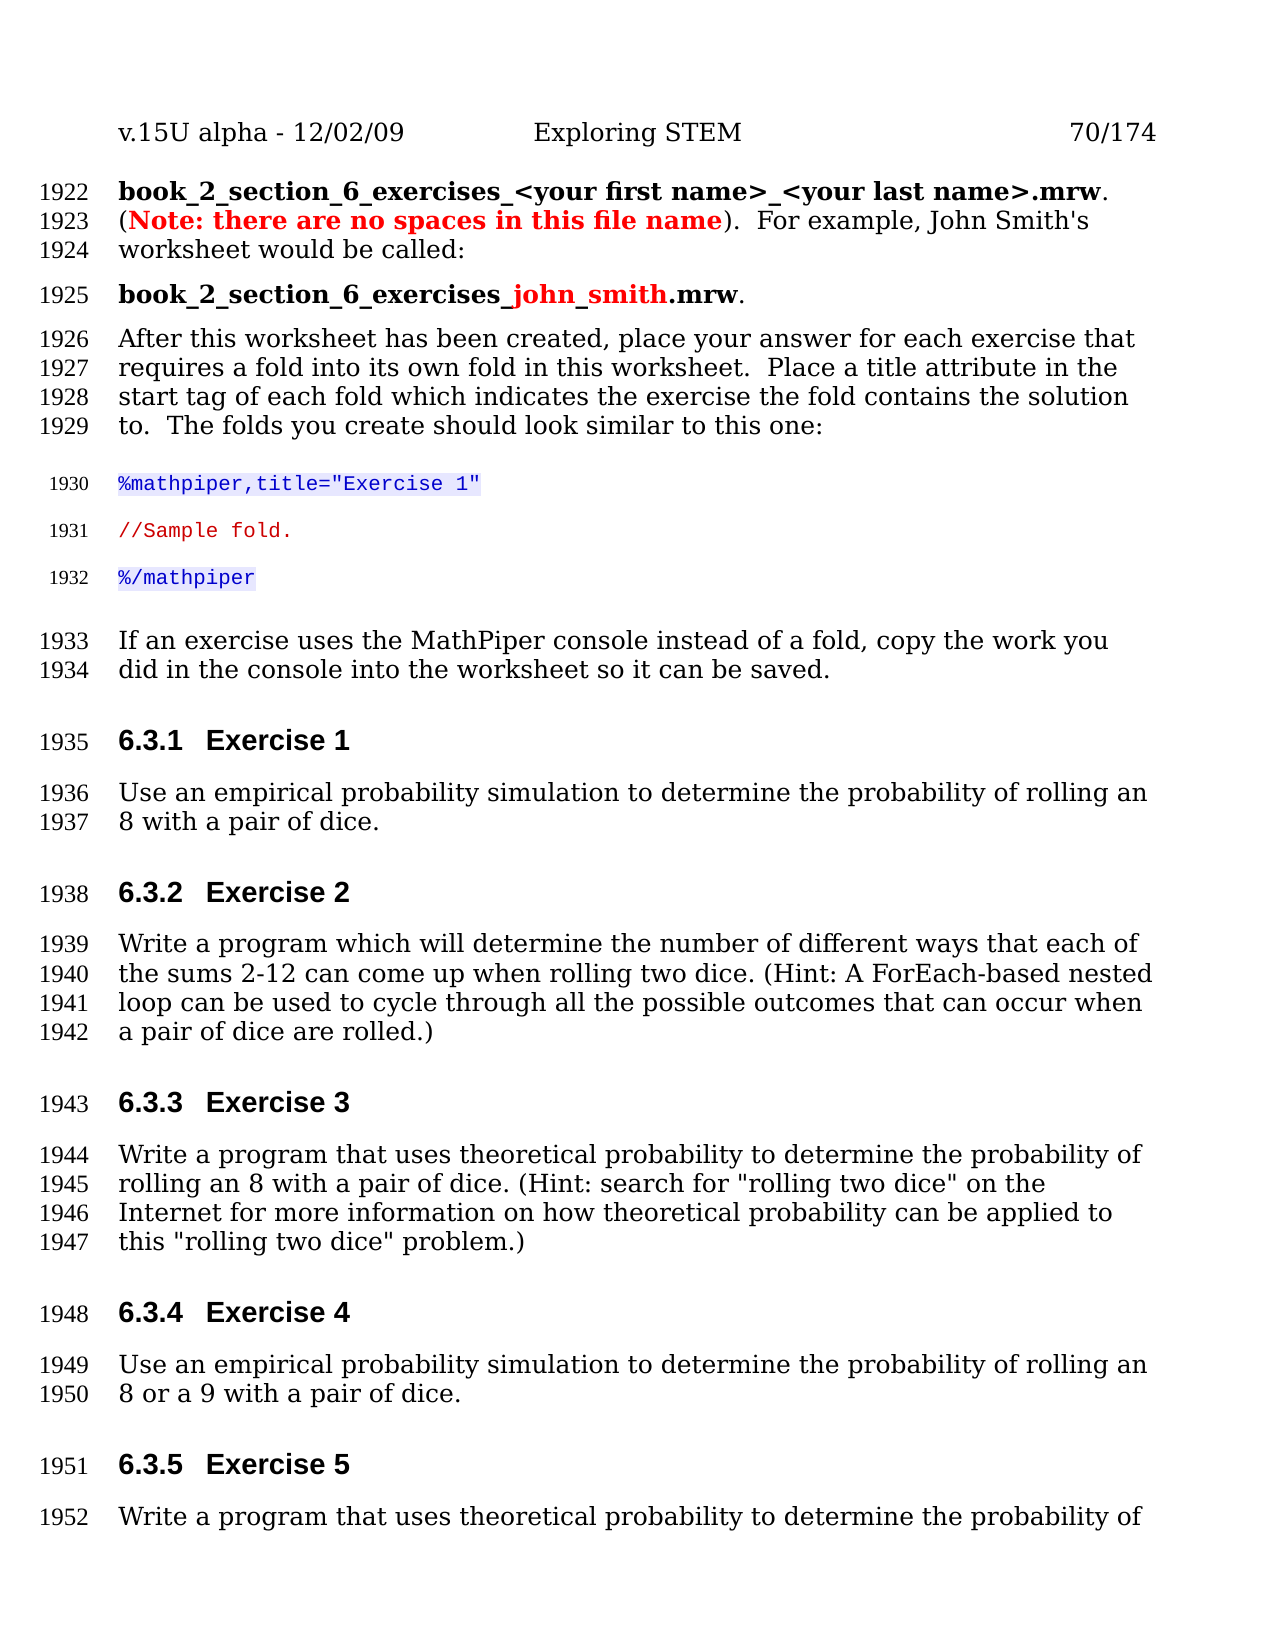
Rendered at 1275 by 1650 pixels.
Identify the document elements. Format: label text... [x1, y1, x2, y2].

subtitle Exercise 3 [118, 1085, 1157, 1119]
subtitle Exercise 4 [118, 1296, 1157, 1329]
text If an exercise uses the MathPiper console instead of a fold, copy the work you did in the console into the worksheet so it can be saved. [118, 626, 1157, 684]
subtitle Exercise 1 [118, 723, 1157, 757]
text Use an empirical probability simulation to determine the probability of rolling an 8 with a pair of dice. [118, 778, 1157, 836]
text Write a program that uses theoretical probability to determine the probability of [118, 1502, 1157, 1531]
text After this worksheet has been created, place your answer for each exercise that requires a fold into its own fold in this worksheet. Place a title attribute in the start tag of each fold which indicates the exercise the fold contains the solution to. The folds you create should look similar to this one: [118, 324, 1157, 441]
text %mathpiper,title="Exercise 1" [118, 473, 1157, 496]
text Write a program which will determine the number of different ways that each of the sums 2-12 can come up when rolling two dice. (Hint: A ForEach-based nested loop can be used to cycle through all the possible outcomes that can occur when a pair of dice are rolled.) [118, 929, 1157, 1046]
text Use an empirical probability simulation to determine the probability of rolling an 8 or a 9 with a pair of dice. [118, 1350, 1157, 1408]
text book_2_section_6_exercises_john_smith.mrw. [118, 280, 1157, 309]
text Write a program that uses theoretical probability to determine the probability of rolling an 8 with a pair of dice. (Hint: search for "rolling two dice" on the Internet for more information on how theoretical probability can be applied to this "rolling two dice" problem.) [118, 1140, 1157, 1256]
text book_2_section_6_exercises_<your first name>_<your last name>.mrw. (Note: there are no spaces in this file name). For example, John Smith's worksheet would be called: [118, 177, 1157, 265]
text %/mathpiper [118, 567, 1157, 591]
subtitle Exercise 5 [118, 1447, 1157, 1481]
text //Sample fold. [118, 520, 1157, 544]
subtitle Exercise 2 [118, 875, 1157, 909]
